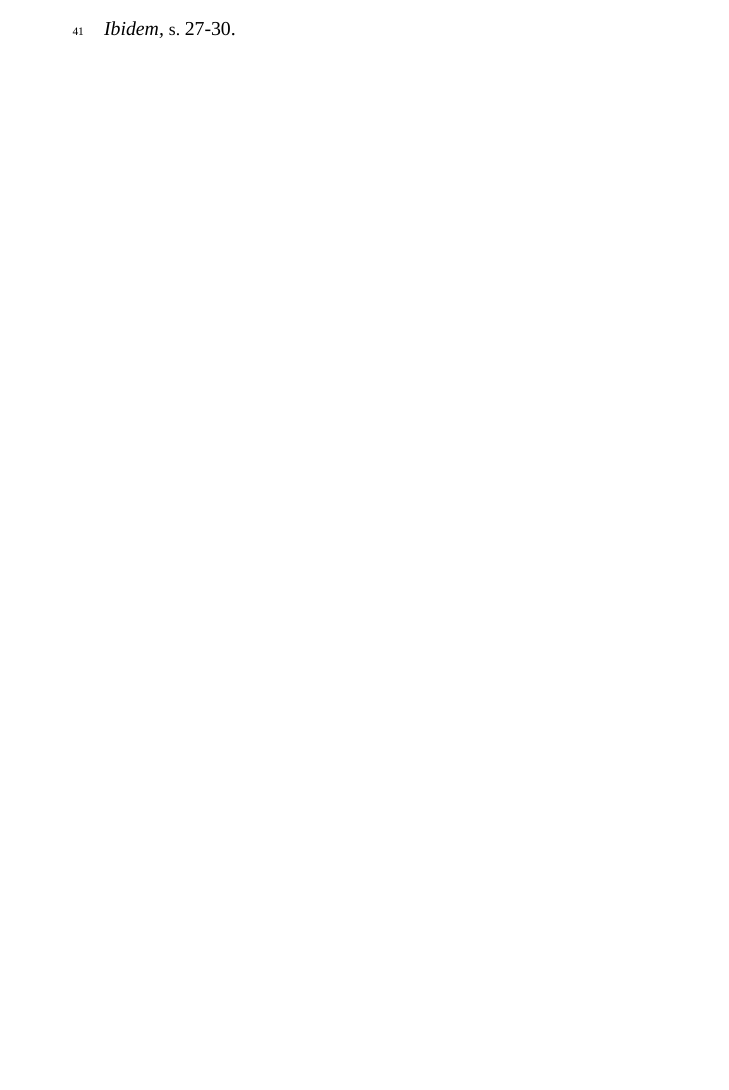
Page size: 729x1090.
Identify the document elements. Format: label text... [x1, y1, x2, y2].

text 41 Ibidem, s. 27-30. [72, 17, 670, 39]
